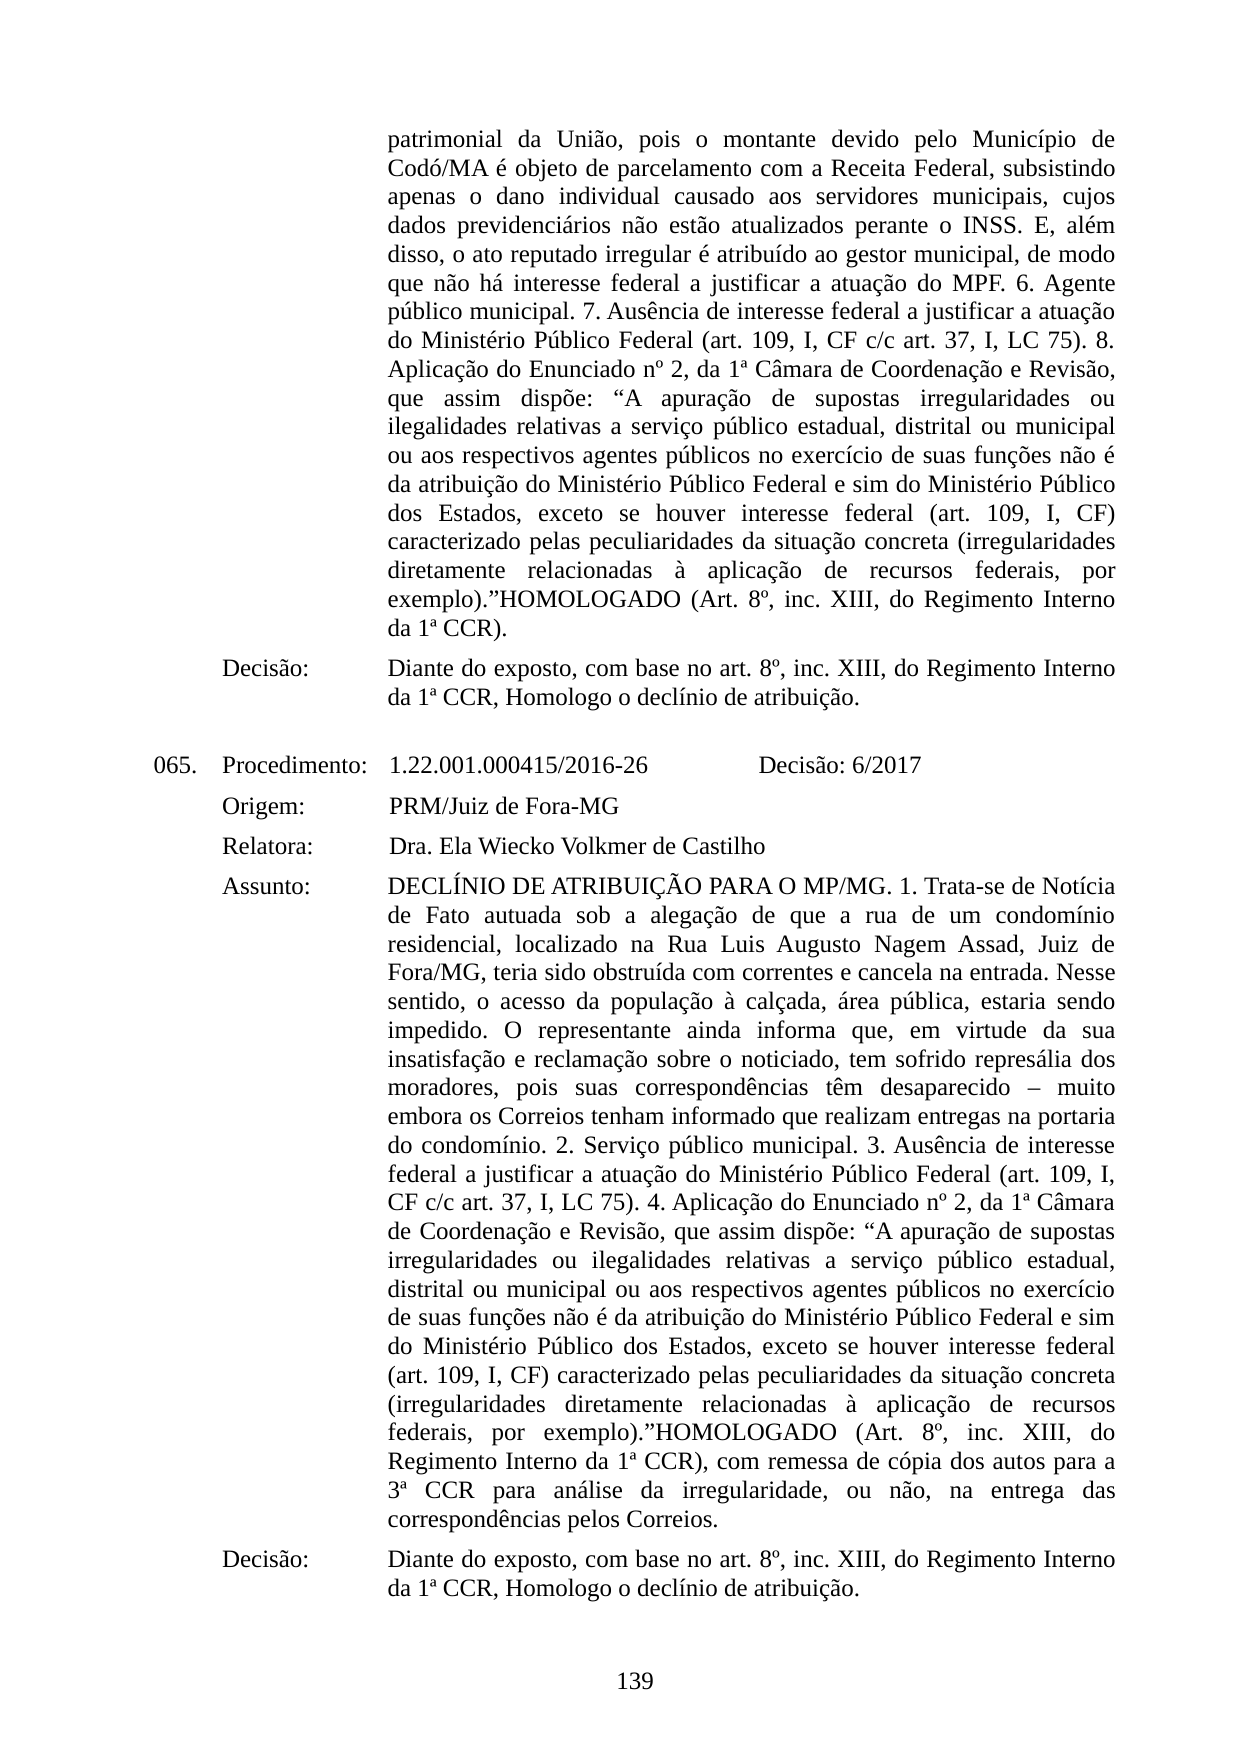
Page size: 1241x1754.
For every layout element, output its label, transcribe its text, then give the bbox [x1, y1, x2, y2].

table_header 065. [148, 745, 216, 785]
table_header [148, 647, 216, 716]
table_cell Dra. Ela Wiecko Volkmer de Castilho [383, 825, 1122, 865]
table_cell [216, 118, 383, 647]
table_header Procedimento: [216, 745, 383, 785]
table_cell Origem: [216, 785, 383, 825]
table_cell Assunto: [216, 865, 383, 1538]
table_header Decisão: [216, 1538, 383, 1607]
table_cell DECLÍNIO DE ATRIBUIÇÃO PARA O MP/MG. 1. Trata-se de Notícia de Fato autuada sob a alegação de que a rua de um condomínio residencial, localizado na Rua Luis Augusto Nagem Assad, Juiz de Fora/MG, teria sido obstruída com correntes e cancela na entrada. Nesse sentido, o acesso da população à calçada, área pública, estaria sendo impedido. O representante ainda informa que, em virtude da sua insatisfação e reclamação sobre o noticiado, tem sofrido represália dos moradores, pois suas correspondências têm desaparecido – muito embora os Correios tenham informado que realizam entregas na portaria do condomínio. 2. Serviço público municipal. 3. Ausência de interesse federal a justificar a atuação do Ministério Público Federal (art. 109, I, CF c/c art. 37, I, LC 75). 4. Aplicação do Enunciado nº 2, da 1ª Câmara de Coordenação e Revisão, que assim dispõe: “A apuração de supostas irregularidades ou ilegalidades relativas a serviço público estadual, distrital ou municipal ou aos respectivos agentes públicos no exercício de suas funções não é da atribuição do Ministério Público Federal e sim do Ministério Público dos Estados, exceto se houver interesse federal (art. 109, I, CF) caracterizado pelas peculiaridades da situação concreta (irregularidades diretamente relacionadas à aplicação de recursos federais, por exemplo).”HOMOLOGADO (Art. 8º, inc. XIII, do Regimento Interno da 1ª CCR), com remessa de cópia dos autos para a 3ª CCR para análise da irregularidade, ou não, na entrega das correspondências pelos Correios. [383, 865, 1122, 1538]
table_cell patrimonial da União, pois o montante devido pelo Município de Codó/MA é objeto de parcelamento com a Receita Federal, subsistindo apenas o dano individual causado aos servidores municipais, cujos dados previdenciários não estão atualizados perante o INSS. E, além disso, o ato reputado irregular é atribuído ao gestor municipal, de modo que não há interesse federal a justificar a atuação do MPF. 6. Agente público municipal. 7. Ausência de interesse federal a justificar a atuação do Ministério Público Federal (art. 109, I, CF c/c art. 37, I, LC 75). 8. Aplicação do Enunciado nº 2, da 1ª Câmara de Coordenação e Revisão, que assim dispõe: “A apuração de supostas irregularidades ou ilegalidades relativas a serviço público estadual, distrital ou municipal ou aos respectivos agentes públicos no exercício de suas funções não é da atribuição do Ministério Público Federal e sim do Ministério Público dos Estados, exceto se houver interesse federal (art. 109, I, CF) caracterizado pelas peculiaridades da situação concreta (irregularidades diretamente relacionadas à aplicação de recursos federais, por exemplo).”HOMOLOGADO (Art. 8º, inc. XIII, do Regimento Interno da 1ª CCR). [383, 118, 1122, 647]
table_header Diante do exposto, com base no art. 8º, inc. XIII, do Regimento Interno da 1ª CCR, Homologo o declínio de atribuição. [383, 1538, 1122, 1607]
table_cell PRM/Juiz de Fora-MG [383, 785, 1122, 825]
table_header Diante do exposto, com base no art. 8º, inc. XIII, do Regimento Interno da 1ª CCR, Homologo o declínio de atribuição. [383, 647, 1122, 716]
table_cell [148, 865, 216, 1538]
table_header [148, 1538, 216, 1607]
table_cell [148, 825, 216, 865]
table_header 1.22.001.000415/2016-26 [383, 745, 752, 785]
table_cell [148, 118, 216, 647]
table_header Decisão: 6/2017 [753, 745, 1122, 785]
table_header Decisão: [216, 647, 383, 716]
table_cell [148, 785, 216, 825]
table_cell Relatora: [216, 825, 383, 865]
